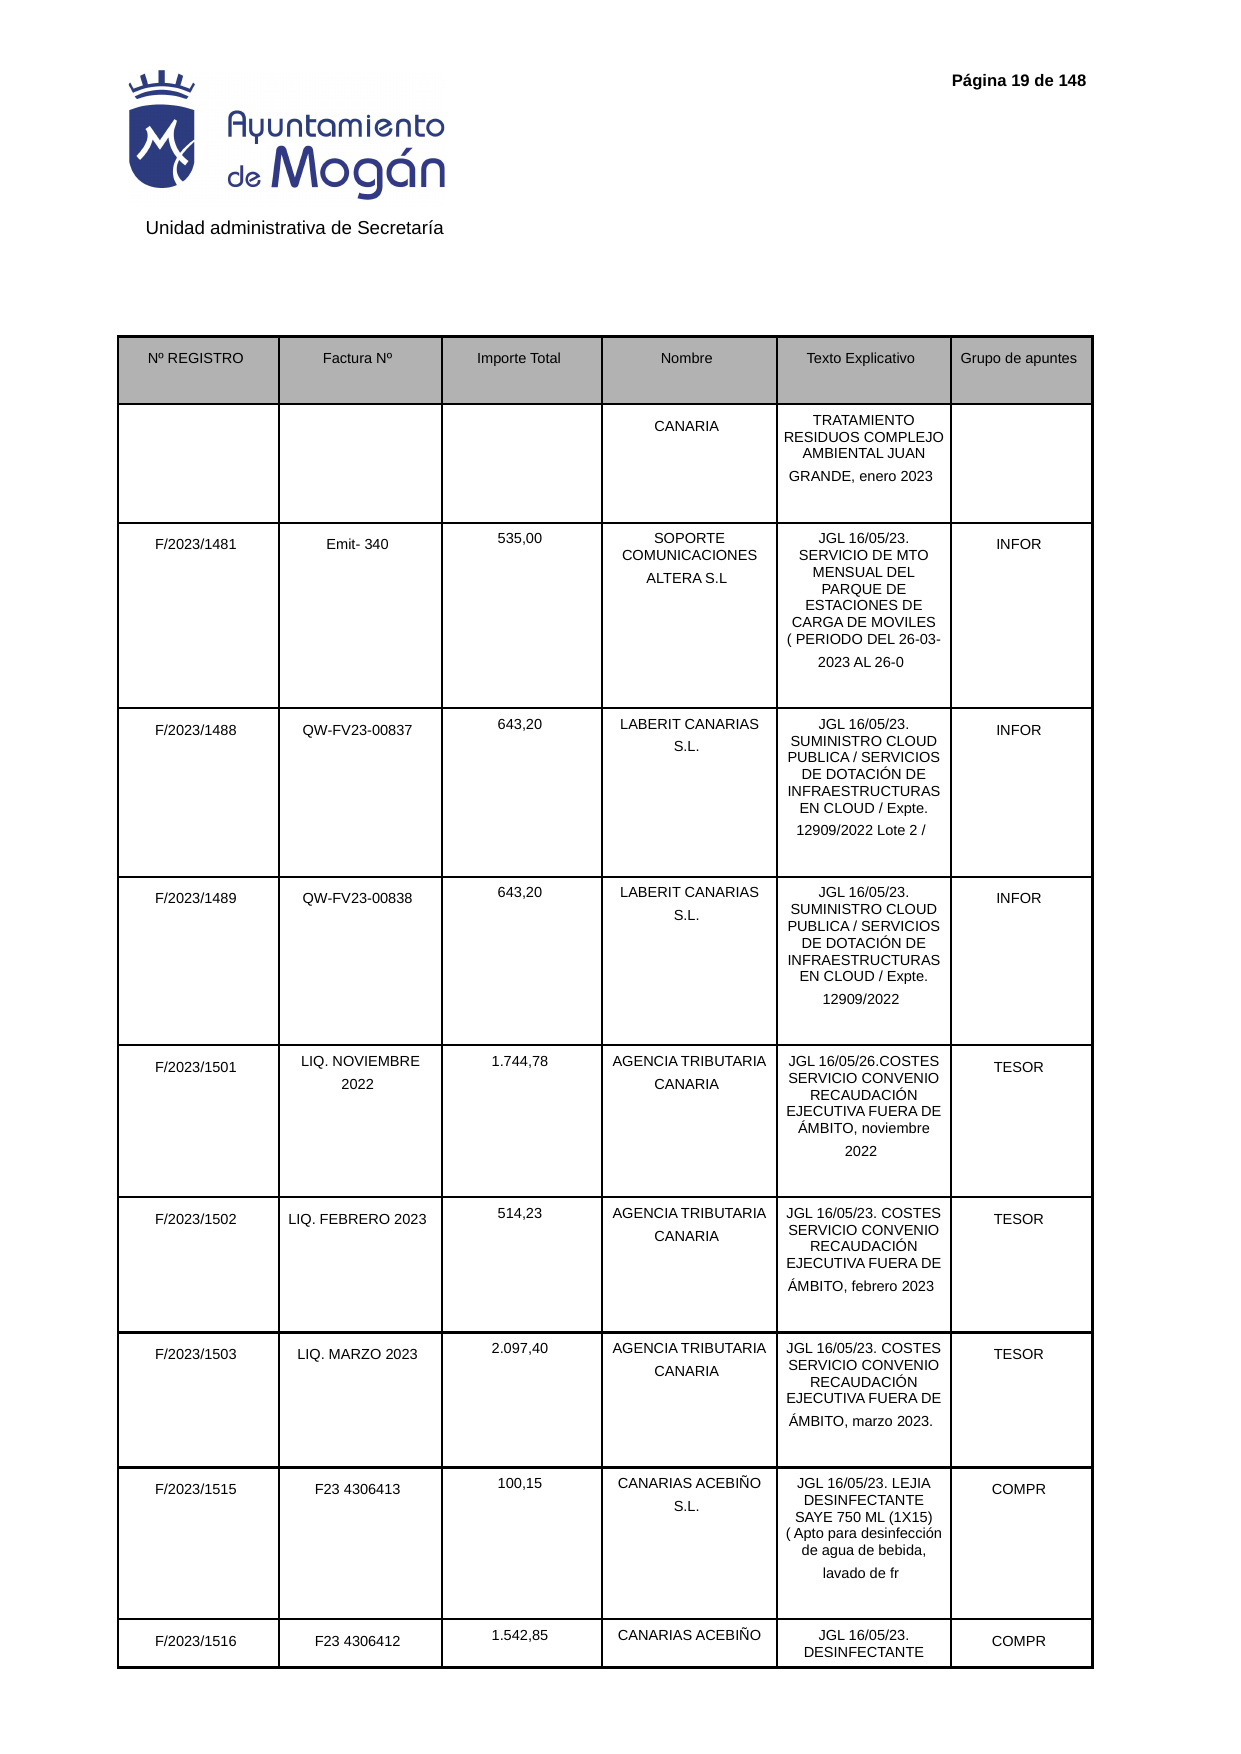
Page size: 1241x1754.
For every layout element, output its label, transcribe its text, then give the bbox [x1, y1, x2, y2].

table_cell 535,00 [443, 524, 601, 707]
table_cell JGL 16/05/23. SERVICIO DE MTO MENSUAL DEL PARQUE DE ESTACIONES DE CARGA DE MOVILES ( PERIODO DEL 26-03-2023 AL 26-0 [778, 524, 950, 707]
table_cell CANARIAS ACEBIÑO [603, 1620, 776, 1666]
table_cell 1.744,78 [443, 1046, 601, 1196]
table_cell [443, 405, 601, 522]
table_cell F23 4306413 [280, 1469, 441, 1618]
table_header Texto Explicativo [778, 338, 950, 403]
table_cell TRATAMIENTO RESIDUOS COMPLEJO AMBIENTAL JUAN GRANDE, enero 2023 [778, 405, 950, 522]
table_cell F/2023/1501 [119, 1046, 278, 1196]
table_cell [952, 405, 1091, 522]
table_cell TESOR [952, 1334, 1091, 1466]
table_cell 643,20 [443, 709, 601, 876]
table_cell COMPR [952, 1469, 1091, 1618]
table_cell INFOR [952, 524, 1091, 707]
table_cell JGL 16/05/26.COSTES SERVICIO CONVENIO RECAUDACIÓN EJECUTIVA FUERA DE ÁMBITO, noviembre 2022 [778, 1046, 950, 1196]
table_cell 514,23 [443, 1198, 601, 1331]
table_cell LABERIT CANARIAS S.L. [603, 709, 776, 876]
table_cell QW-FV23-00838 [280, 878, 441, 1044]
table_cell LIQ. FEBRERO 2023 [280, 1198, 441, 1331]
table_cell COMPR [952, 1620, 1091, 1666]
table_cell [280, 405, 441, 522]
table_cell F/2023/1489 [119, 878, 278, 1044]
table_cell AGENCIA TRIBUTARIA CANARIA [603, 1046, 776, 1196]
table_cell LABERIT CANARIAS S.L. [603, 878, 776, 1044]
table_cell F/2023/1502 [119, 1198, 278, 1331]
table_cell LIQ. MARZO 2023 [280, 1334, 441, 1466]
table_cell AGENCIA TRIBUTARIA CANARIA [603, 1334, 776, 1466]
table_cell TESOR [952, 1046, 1091, 1196]
table_cell AGENCIA TRIBUTARIA CANARIA [603, 1198, 776, 1331]
table_cell JGL 16/05/23. COSTES SERVICIO CONVENIO RECAUDACIÓN EJECUTIVA FUERA DE ÁMBITO, febrero 2023 [778, 1198, 950, 1331]
table_cell CANARIAS ACEBIÑO S.L. [603, 1469, 776, 1618]
table_cell 643,20 [443, 878, 601, 1044]
table_header Grupo de apuntes [952, 338, 1091, 403]
table_cell TESOR [952, 1198, 1091, 1331]
table_cell LIQ. NOVIEMBRE 2022 [280, 1046, 441, 1196]
table_header Importe Total [443, 338, 601, 403]
table_cell SOPORTE COMUNICACIONES ALTERA S.L [603, 524, 776, 707]
table_cell INFOR [952, 878, 1091, 1044]
table_cell F/2023/1515 [119, 1469, 278, 1618]
table_cell 2.097,40 [443, 1334, 601, 1466]
table_cell JGL 16/05/23. SUMINISTRO CLOUD PUBLICA / SERVICIOS DE DOTACIÓN DE INFRAESTRUCTURAS EN CLOUD / Expte. 12909/2022 Lote 2 / [778, 709, 950, 876]
table_cell F/2023/1481 [119, 524, 278, 707]
table_cell INFOR [952, 709, 1091, 876]
table_cell JGL 16/05/23. LEJIA DESINFECTANTE SAYE 750 ML (1X15) ( Apto para desinfección de agua de bebida, lavado de fr [778, 1469, 950, 1618]
table_cell JGL 16/05/23. DESINFECTANTE [778, 1620, 950, 1666]
table_cell CANARIA [603, 405, 776, 522]
table_cell [119, 405, 278, 522]
table_cell F23 4306412 [280, 1620, 441, 1666]
picture [128, 70, 445, 206]
table_header Nº REGISTRO [119, 338, 278, 403]
table_cell JGL 16/05/23. COSTES SERVICIO CONVENIO RECAUDACIÓN EJECUTIVA FUERA DE ÁMBITO, marzo 2023. [778, 1334, 950, 1466]
table_cell JGL 16/05/23. SUMINISTRO CLOUD PUBLICA / SERVICIOS DE DOTACIÓN DE INFRAESTRUCTURAS EN CLOUD / Expte. 12909/2022 [778, 878, 950, 1044]
table_cell F/2023/1516 [119, 1620, 278, 1666]
table_cell F/2023/1503 [119, 1334, 278, 1466]
table_cell Emit- 340 [280, 524, 441, 707]
table_cell 100,15 [443, 1469, 601, 1618]
table_cell 1.542,85 [443, 1620, 601, 1666]
table_cell F/2023/1488 [119, 709, 278, 876]
table_cell QW-FV23-00837 [280, 709, 441, 876]
table_header Nombre [603, 338, 776, 403]
table_header Factura Nº [280, 338, 441, 403]
